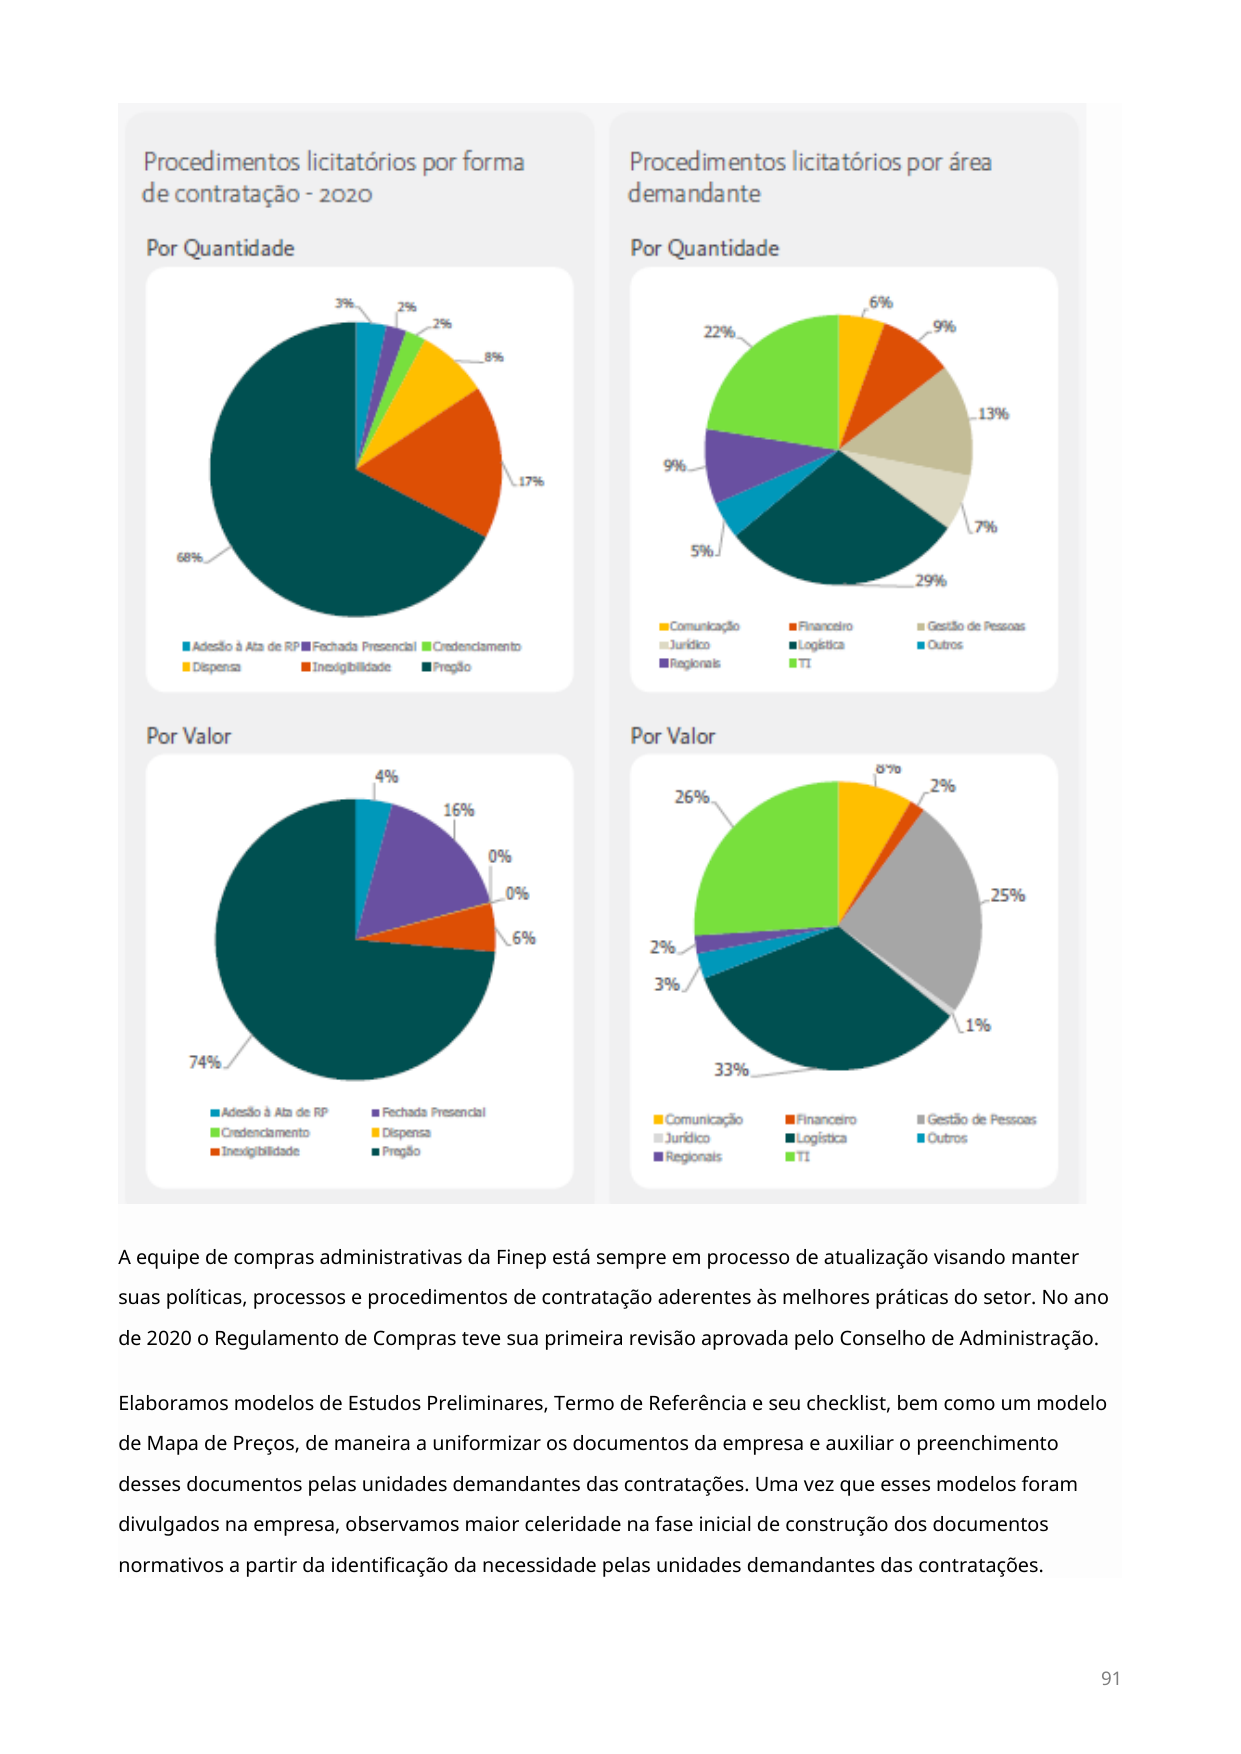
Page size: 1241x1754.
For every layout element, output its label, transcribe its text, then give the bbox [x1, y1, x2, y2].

text Elaboramos modelos de Estudos Preliminares, Termo de Referência e seu checklist, bem como um modelo de Mapa de Preços, de maneira a uniformizar os documentos da empresa e auxiliar o preenchimento desses documentos pelas unidades demandantes das contratações. Uma vez que esses modelos foram divulgados na empresa, observamos maior celeridade na fase inicial de construção dos documentos normativos a partir da identificação da necessidade pelas unidades demandantes das contratações. [118, 1389, 1122, 1578]
text A equipe de compras administrativas da Finep está sempre em processo de atualização visando manter suas políticas, processos e procedimentos de contratação aderentes às melhores práticas do setor. No ano de 2020 o Regulamento de Compras teve sua primeira revisão aprovada pelo Conselho de Administração. [118, 1243, 1122, 1351]
